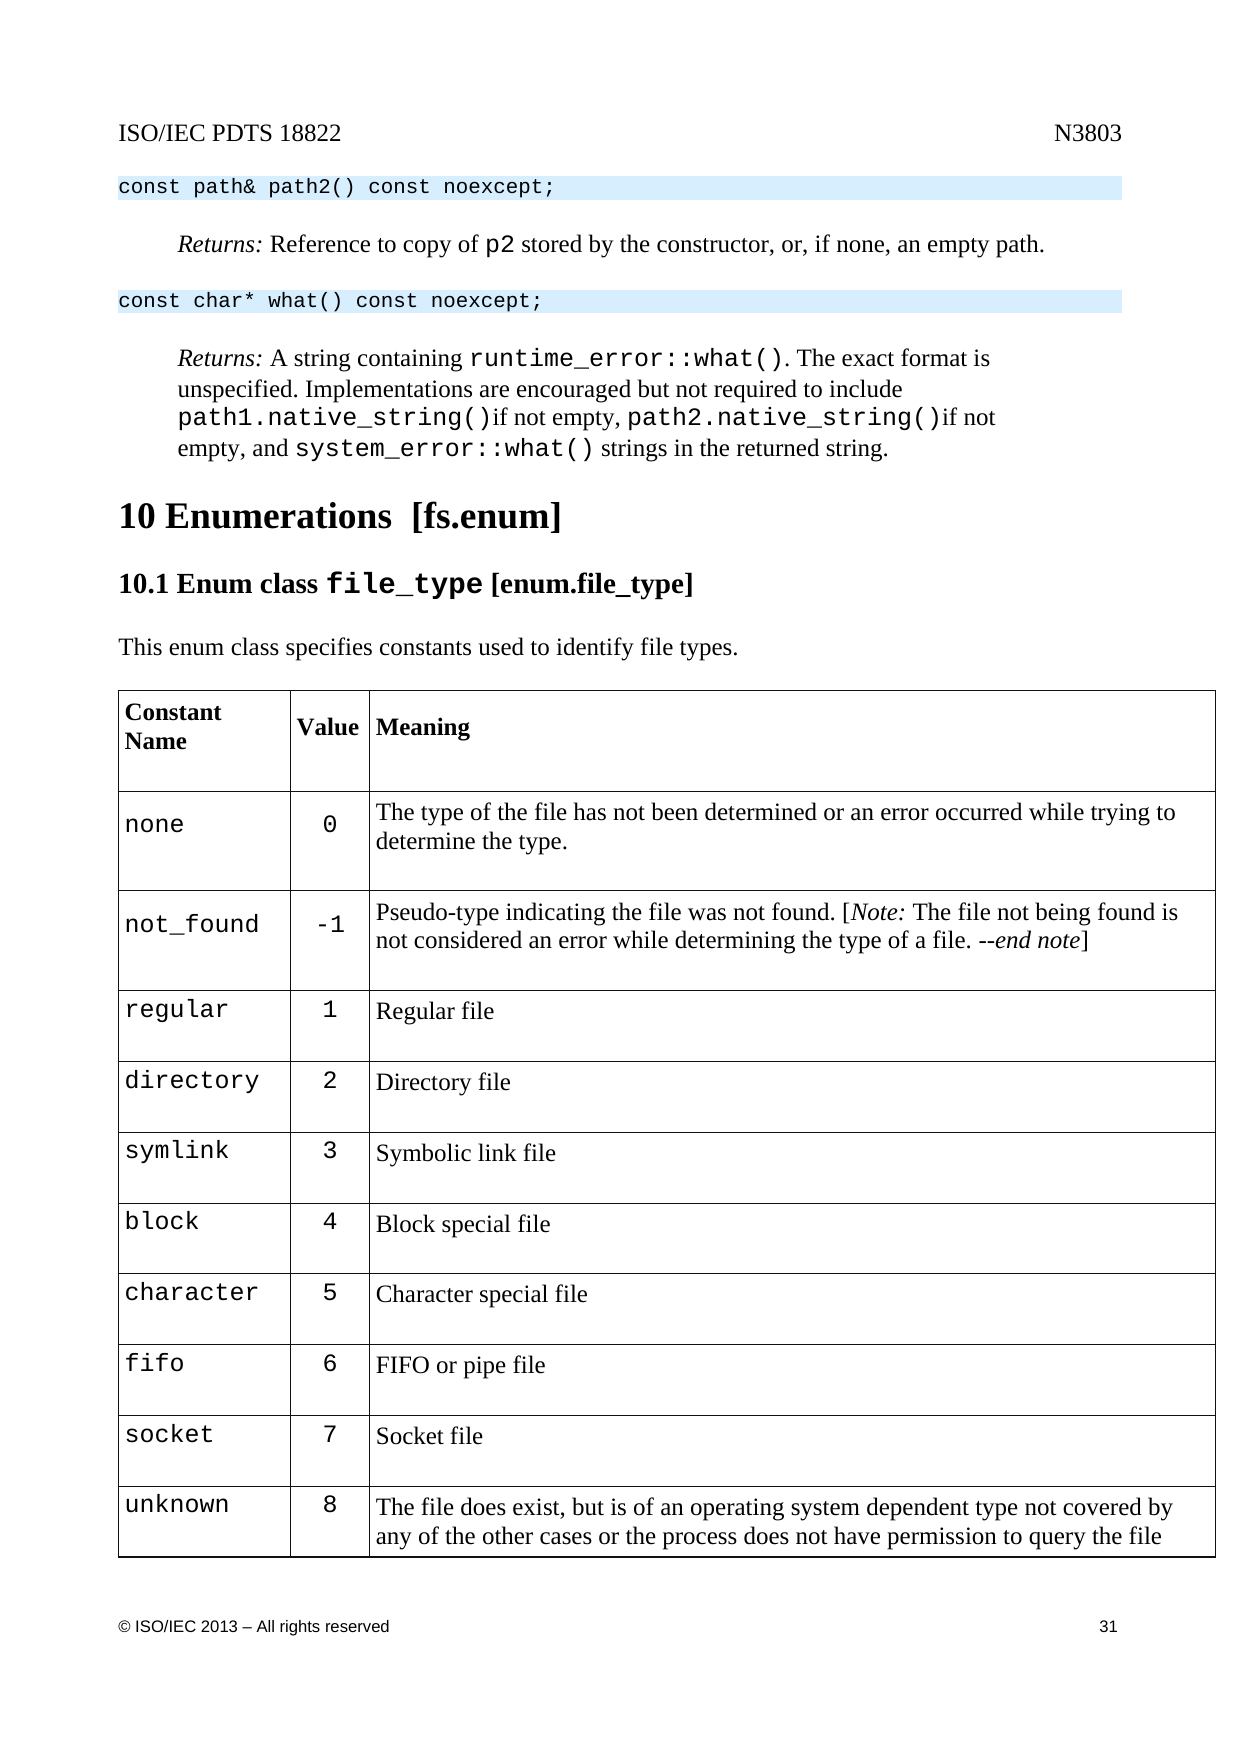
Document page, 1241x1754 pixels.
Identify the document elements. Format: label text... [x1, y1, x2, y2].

table_cell block [119, 1204, 290, 1273]
table_cell directory [119, 1062, 290, 1132]
table_cell Block special file [370, 1204, 1215, 1273]
text Returns: A string containing runtime_error::what(). The exact format is unspecified. Implementations are encouraged but not required to include path1.native_string()if not empty, path2.native_string()if not empty, and system_error::what() strings in the returned string. [177, 343, 1063, 464]
table_cell symlink [119, 1133, 290, 1202]
table_cell 0 [291, 792, 369, 890]
table_cell unknown [119, 1487, 290, 1556]
table_header Meaning [370, 691, 1215, 791]
table_cell 1 [291, 991, 369, 1061]
table_cell 3 [291, 1133, 369, 1202]
table_cell regular [119, 991, 290, 1061]
table_cell Character special file [370, 1274, 1215, 1344]
table_cell 5 [291, 1274, 369, 1344]
table_cell -1 [291, 891, 369, 990]
table_cell character [119, 1274, 290, 1344]
text const path& path2() const noexcept; [118, 176, 1122, 200]
table_cell Socket file [370, 1416, 1215, 1486]
table_cell The type of the file has not been determined or an error occurred while trying to determine the type. [370, 792, 1215, 890]
table_cell not_found [119, 891, 290, 990]
table_cell Pseudo-type indicating the file was not found. [Note: The file not being found is not considered an error while determining the type of a file. --end note] [370, 891, 1215, 990]
table_cell none [119, 792, 290, 890]
table_cell The file does exist, but is of an operating system dependent type not covered by any of the other cases or the process does not have permission to query the file [370, 1487, 1215, 1556]
table_cell FIFO or pipe file [370, 1345, 1215, 1415]
table_cell 6 [291, 1345, 369, 1415]
subtitle 10 Enumerations [fs.enum] [118, 494, 1122, 537]
text const char* what() const noexcept; [118, 290, 1122, 313]
text This enum class specifies constants used to identify file types. [118, 632, 1122, 661]
table_cell 4 [291, 1204, 369, 1273]
table_cell socket [119, 1416, 290, 1486]
table_cell 7 [291, 1416, 369, 1486]
table_cell 8 [291, 1487, 369, 1556]
table_cell Directory file [370, 1062, 1215, 1132]
table_header Constant Name [119, 691, 290, 791]
table_header Value [291, 691, 369, 791]
table_cell Symbolic link file [370, 1133, 1215, 1202]
subtitle 10.1 Enum class file_type [enum.file_type] [118, 566, 1122, 602]
table_cell fifo [119, 1345, 290, 1415]
text Returns: Reference to copy of p2 stored by the constructor, or, if none, an empty path. [177, 229, 1063, 260]
table_cell 2 [291, 1062, 369, 1132]
table_cell Regular file [370, 991, 1215, 1061]
